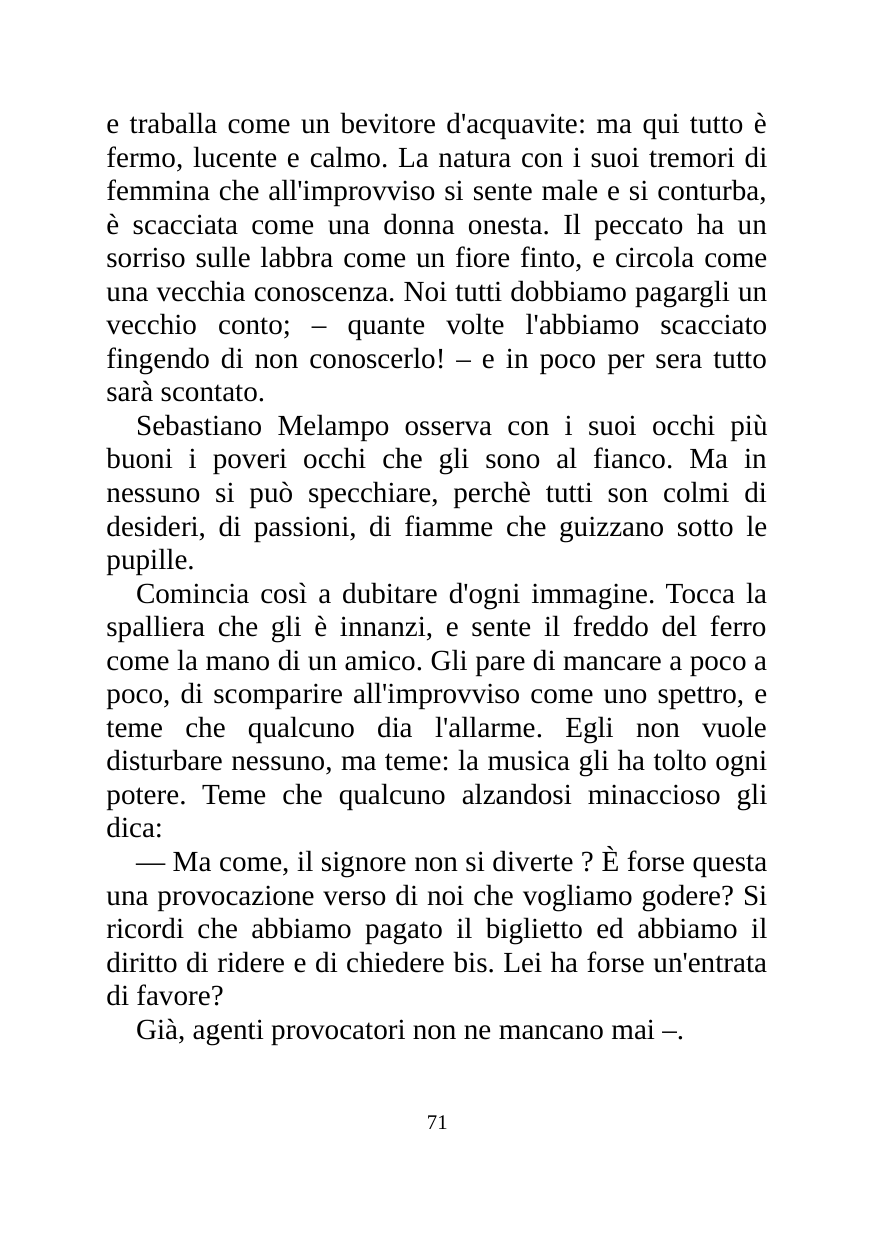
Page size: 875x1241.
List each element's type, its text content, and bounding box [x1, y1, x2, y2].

text — Ma come, il signore non si diverte ? È forse questa una provocazione verso di noi che vogliamo godere? Si ricordi che abbiamo pagato il biglietto ed abbiamo il diritto di ridere e di chiedere bis. Lei ha forse un'entrata di favore? [106, 844, 768, 1012]
text Comincia così a dubitare d'ogni immagine. Tocca la spalliera che gli è innanzi, e sente il freddo del ferro come la mano di un amico. Gli pare di mancare a poco a poco, di scomparire all'improvviso come uno spettro, e teme che qualcuno dia l'allarme. Egli non vuole disturbare nessuno, ma teme: la musica gli ha tolto ogni potere. Teme che qualcuno alzandosi minaccioso gli dica: [106, 576, 768, 844]
text Sebastiano Melampo osserva con i suoi occhi più buoni i poveri occhi che gli sono al fianco. Ma in nessuno si può specchiare, perchè tutti son colmi di desideri, di passioni, di fiamme che guizzano sotto le pupille. [106, 408, 768, 576]
text e traballa come un bevitore d'acquavite: ma qui tutto è fermo, lucente e calmo. La natura con i suoi tremori di femmina che all'improvviso si sente male e si conturba, è scacciata come una donna onesta. Il peccato ha un sorriso sulle labbra come un fiore finto, e circola come una vecchia conoscenza. Noi tutti dobbiamo pagargli un vecchio conto; – quante volte l'abbiamo scacciato fingendo di non conoscerlo! – e in poco per sera tutto sarà scontato. [106, 106, 768, 408]
text Già, agenti provocatori non ne mancano mai –. [106, 1012, 768, 1045]
